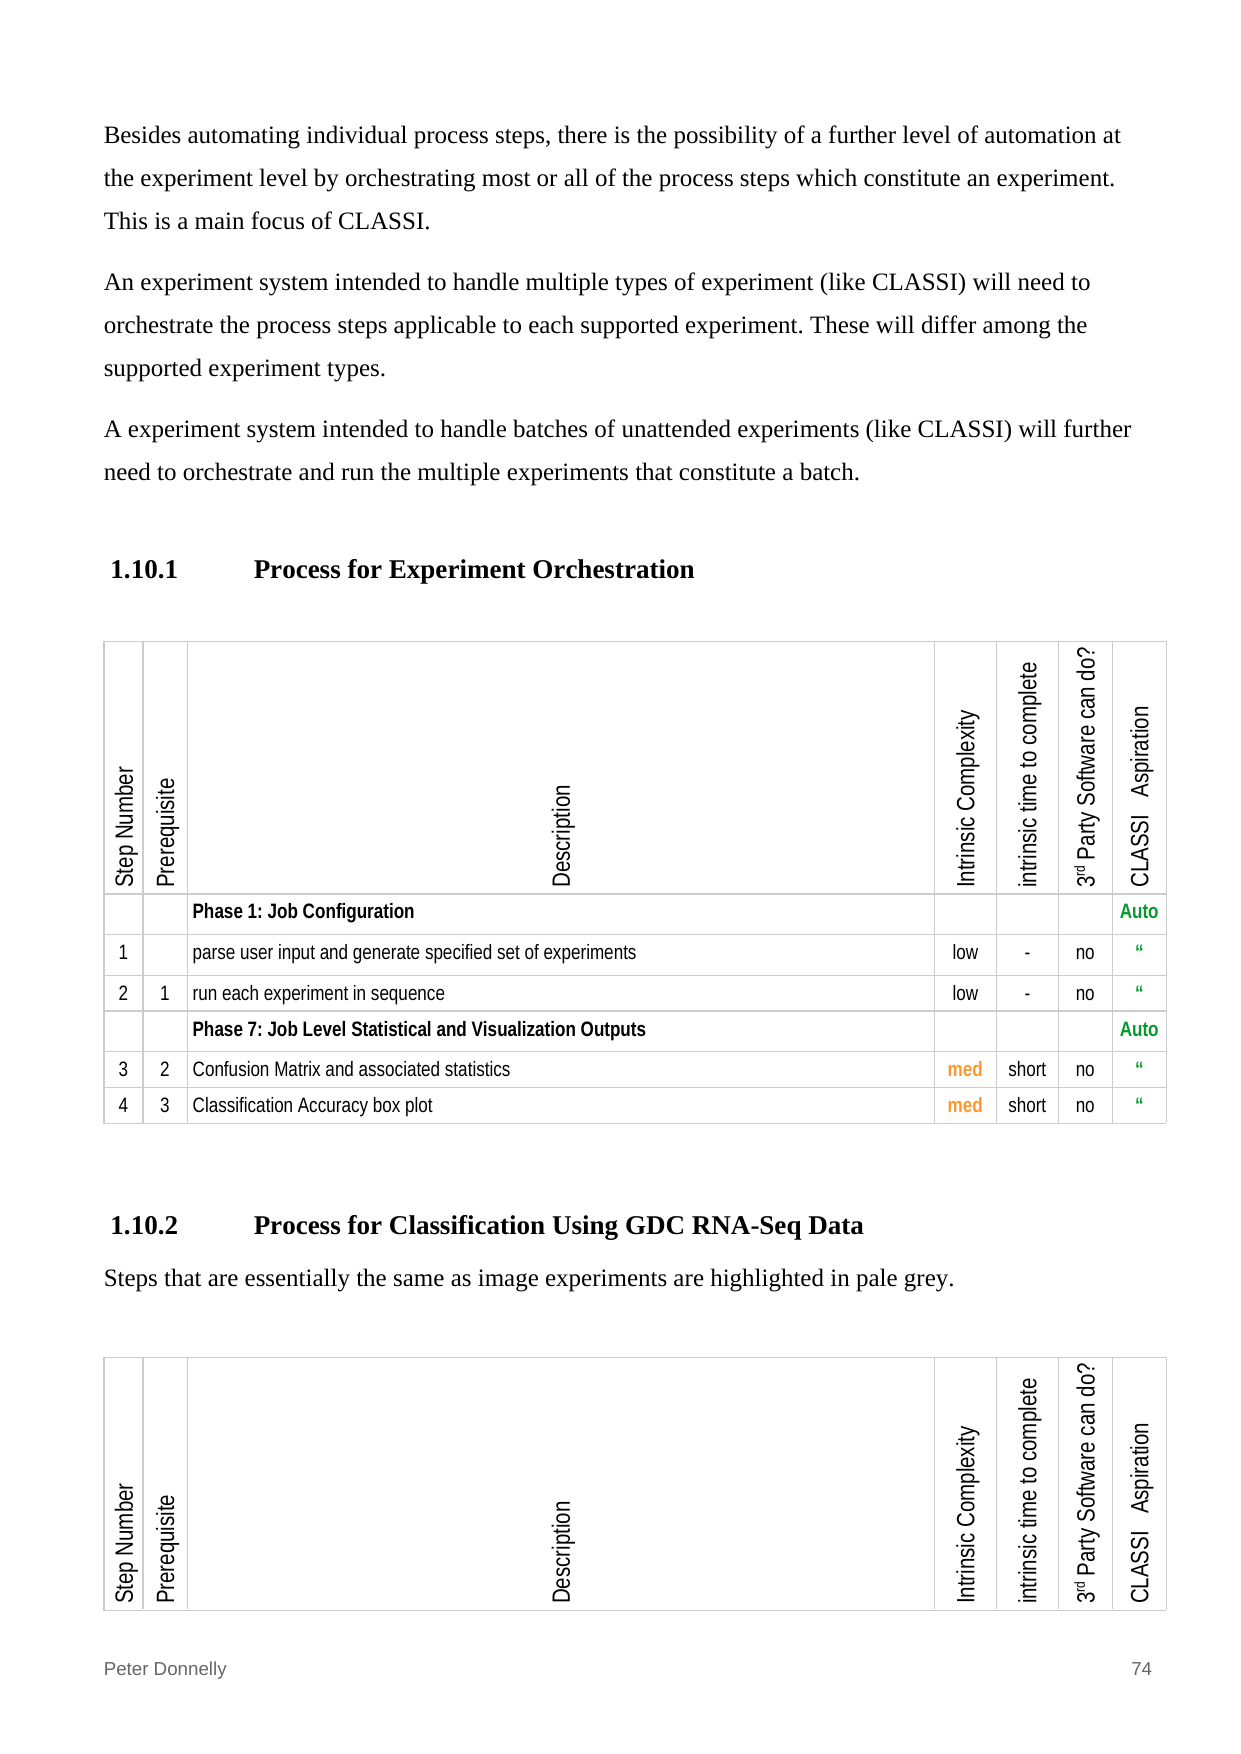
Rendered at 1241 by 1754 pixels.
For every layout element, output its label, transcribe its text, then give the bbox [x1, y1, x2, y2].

table_cell [997, 1012, 1058, 1051]
table_cell parse user input and generate specified set of experiments [188, 935, 934, 974]
table_header Prerequisite [144, 642, 187, 893]
table_cell no [1059, 1052, 1112, 1087]
table_cell Phase 7: Job Level Statistical and Visualization Outputs [188, 1012, 934, 1051]
table_cell Confusion Matrix and associated statistics [188, 1052, 934, 1087]
table_cell - [997, 976, 1058, 1010]
table_cell Classification Accuracy box plot [188, 1088, 934, 1123]
table_cell [1059, 1012, 1112, 1051]
table_cell [144, 935, 187, 974]
table_cell “ [1113, 1088, 1166, 1123]
text Besides automating individual process steps, there is the possibility of a further level of automation at the experiment level by orchestrating most or all of the process steps which constitute an experiment. This is a main focus of CLASSI. [103, 120, 1146, 235]
table_cell run each experiment in sequence [188, 976, 934, 1010]
table_cell [1059, 895, 1112, 934]
table_cell 4 [105, 1088, 142, 1123]
table_cell no [1059, 976, 1112, 1010]
table_header Description [188, 642, 934, 893]
table_cell short [997, 1052, 1058, 1087]
table_header Step Number [105, 1358, 142, 1609]
table_header Intrinsic Complexity [935, 1358, 996, 1609]
table_header Step Number [105, 642, 142, 893]
table_cell 2 [105, 976, 142, 1010]
table_cell Auto [1113, 895, 1166, 934]
table_cell [935, 895, 996, 934]
table_cell no [1059, 1088, 1112, 1123]
table_header intrinsic time to complete [997, 642, 1058, 893]
table_cell med [935, 1052, 996, 1087]
table_cell “ [1113, 976, 1166, 1010]
table_cell Phase 1: Job Configuration [188, 895, 934, 934]
table_cell low [935, 976, 996, 1010]
table_header Description [188, 1358, 934, 1609]
table_cell “ [1113, 1052, 1166, 1087]
subtitle Process for Classification Using GDC RNA-Seq Data [103, 1209, 1146, 1240]
table_cell 3 [144, 1088, 187, 1123]
table_cell [105, 895, 142, 934]
table_header 3rd Party Software can do? [1059, 642, 1112, 893]
table_cell [105, 1012, 142, 1051]
table_header Intrinsic Complexity [935, 642, 996, 893]
text An experiment system intended to handle multiple types of experiment (like CLASSI) will need to orchestrate the process steps applicable to each supported experiment. These will differ among the supported experiment types. [103, 267, 1146, 382]
table_cell Auto [1113, 1012, 1166, 1051]
table_cell 1 [105, 935, 142, 974]
table_cell no [1059, 935, 1112, 974]
table_cell 3 [105, 1052, 142, 1087]
table_cell 2 [144, 1052, 187, 1087]
table_header 3rd Party Software can do? [1059, 1358, 1112, 1609]
table_cell [144, 1012, 187, 1051]
table_cell - [997, 935, 1058, 974]
table_cell [997, 895, 1058, 934]
table_header intrinsic time to complete [997, 1358, 1058, 1609]
table_cell low [935, 935, 996, 974]
table_cell med [935, 1088, 996, 1123]
subtitle Process for Experiment Orchestration [103, 553, 1146, 584]
table_header CLASSI Aspiration [1113, 1358, 1166, 1609]
table_cell [935, 1012, 996, 1051]
table_header CLASSI Aspiration [1113, 642, 1166, 893]
text Steps that are essentially the same as image experiments are highlighted in pale grey. [103, 1263, 1146, 1292]
table_cell short [997, 1088, 1058, 1123]
table_cell 1 [144, 976, 187, 1010]
text A experiment system intended to handle batches of unattended experiments (like CLASSI) will further need to orchestrate and run the multiple experiments that constitute a batch. [103, 414, 1146, 486]
table_cell “ [1113, 935, 1166, 974]
table_header Prerequisite [144, 1358, 187, 1609]
table_cell [144, 895, 187, 934]
